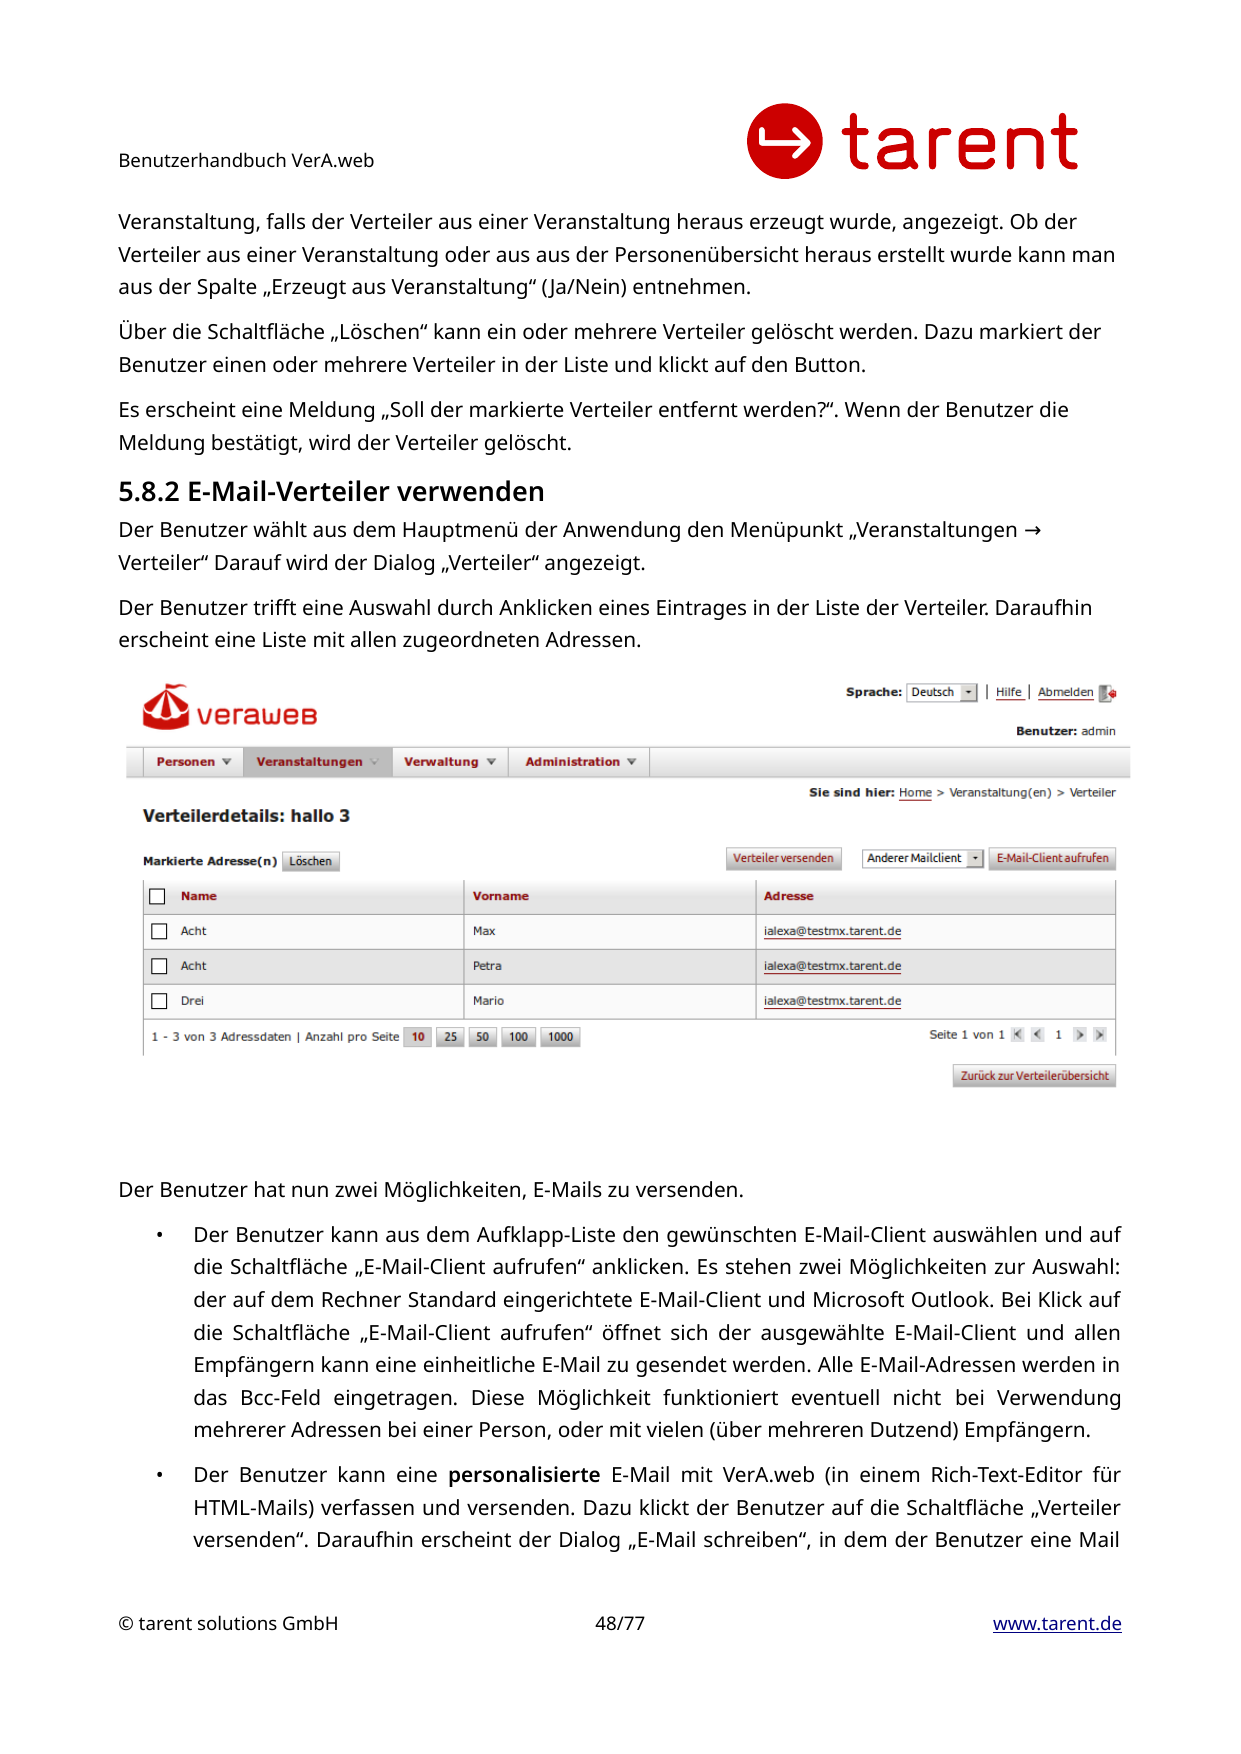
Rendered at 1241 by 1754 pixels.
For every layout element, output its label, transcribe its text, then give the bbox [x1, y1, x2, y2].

picture [126, 676, 1131, 1099]
subtitle E-Mail-Verteiler verwenden [118, 473, 1122, 509]
text Über die Schaltfläche „Löschen“ kann ein oder mehrere Verteiler gelöscht werden. Dazu markiert der Benutzer einen oder mehrere Verteiler in der Liste und klickt auf den Button. [118, 317, 1122, 378]
text Es erscheint eine Meldung „Soll der markierte Verteiler entfernt werden?“. Wenn der Benutzer die Meldung bestätigt, wird der Verteiler gelöscht. [118, 395, 1122, 456]
text Der Benutzer trifft eine Auswahl durch Anklicken eines Eintrages in der Liste der Verteiler. Daraufhin erscheint eine Liste mit allen zugeordneten Adressen. [118, 593, 1122, 654]
text Der Benutzer hat nun zwei Möglichkeiten, E-Mails zu versenden. [118, 1099, 1131, 1203]
text Veranstaltung, falls der Verteiler aus einer Veranstaltung heraus erzeugt wurde, angezeigt. Ob der Verteiler aus einer Veranstaltung oder aus aus der Personenübersicht heraus erstellt wurde kann man aus der Spalte „Erzeugt aus Veranstaltung“ (Ja/Nein) entnehmen. [118, 207, 1122, 301]
text Der Benutzer wählt aus dem Hauptmenü der Anwendung den Menüpunkt „Veranstaltungen → Verteiler“ Darauf wird der Dialog „Verteiler“ angezeigt. [118, 515, 1122, 576]
list Der Benutzer kann aus dem Aufklapp-Liste den gewünschten E-Mail-Client auswählen und auf die Schaltfläche „E-Mail-Client aufrufen“ anklicken. Es stehen zwei Möglichkeiten zur Auswahl: der auf dem Rechner Standard eingerichtete E-Mail-Client und Microsoft Outlook. Bei Klick auf die Schaltfläche „E-Mail-Client aufrufen“ öffnet sich der ausgewählte E-Mail-Client und allen Empfängern kann eine einheitliche E-Mail zu gesendet werden. Alle E-Mail-Adressen werden in das Bcc-Feld eingetragen. Diese Möglichkeit funktioniert eventuell nicht bei Verwendung mehrerer Adressen bei einer Person, oder mit vielen (über mehreren Dutzend) Empfängern. [156, 1220, 1122, 1444]
list Der Benutzer kann eine personalisierte E-Mail mit VerA.web (in einem Rich-Text-Editor für HTML-Mails) verfassen und versenden. Dazu klickt der Benutzer auf die Schaltfläche „Verteiler versenden“. Daraufhin erscheint der Dialog „E-Mail schreiben“, in dem der Benutzer eine Mail [156, 1460, 1122, 1554]
